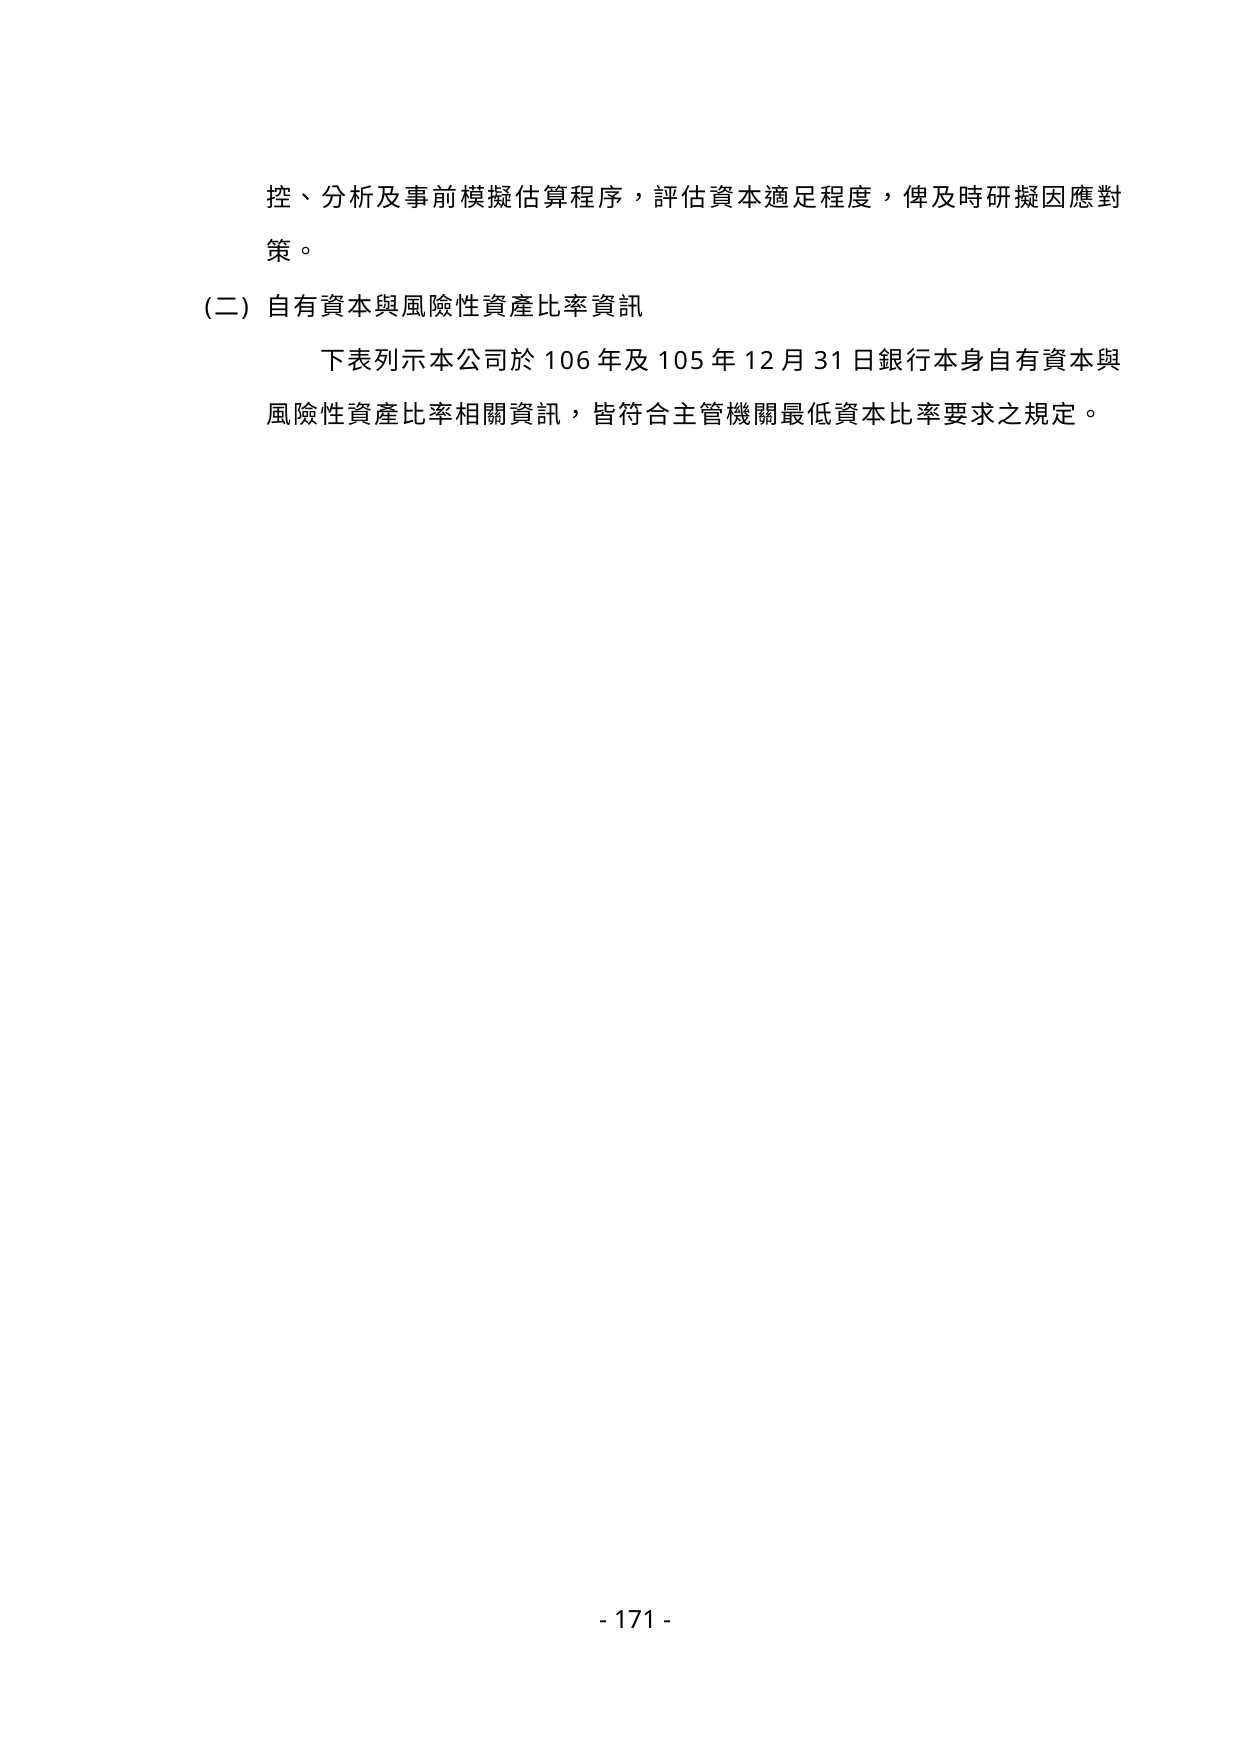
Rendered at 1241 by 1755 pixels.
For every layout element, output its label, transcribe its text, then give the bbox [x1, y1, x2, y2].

text 下表列示本公司於106年及105年12月31日銀行本身自有資本與風險性資產比率相關資訊，皆符合主管機關最低資本比率要求之規定。 [266, 340, 1122, 431]
text (二) 自有資本與風險性資產比率資訊 [177, 286, 1122, 322]
text 控、分析及事前模擬估算程序，評估資本適足程度，俾及時研擬因應對策。 [266, 177, 1122, 268]
